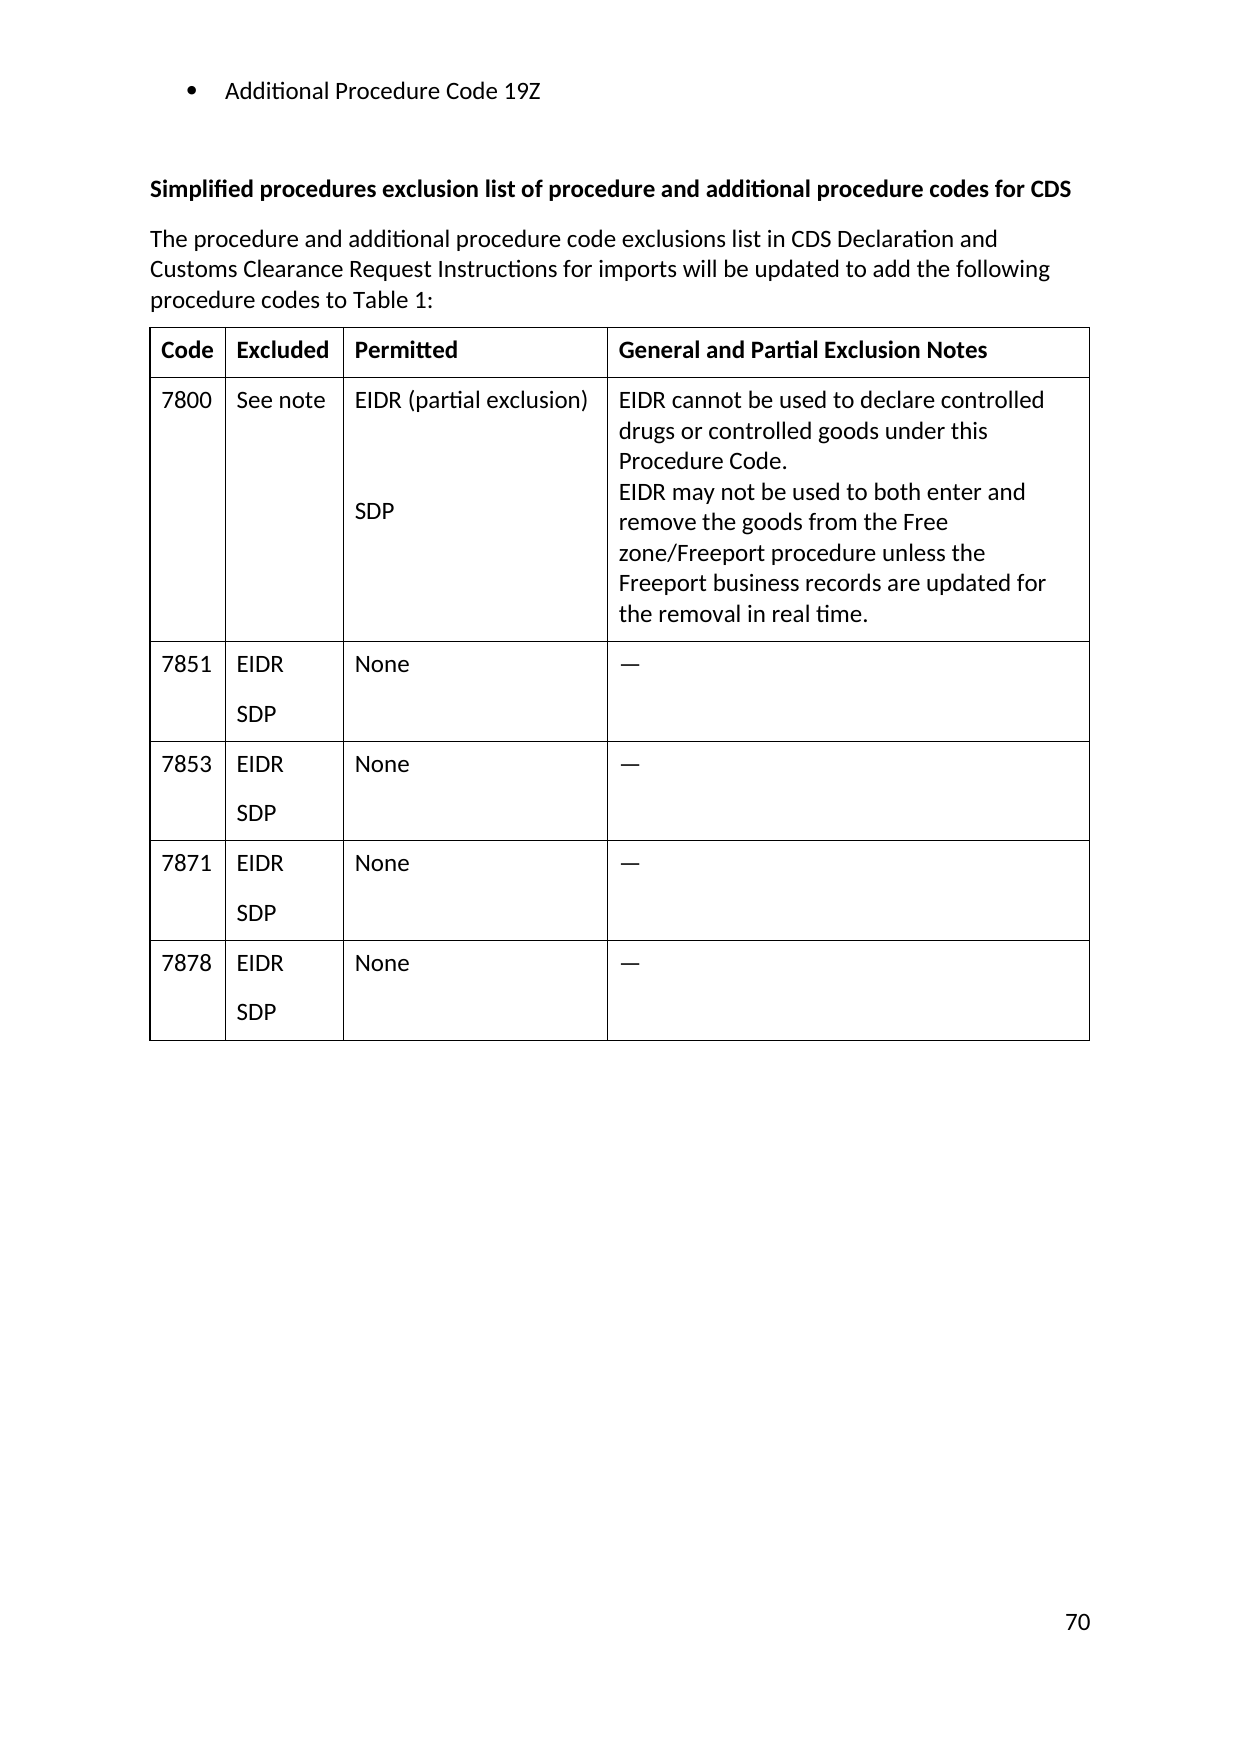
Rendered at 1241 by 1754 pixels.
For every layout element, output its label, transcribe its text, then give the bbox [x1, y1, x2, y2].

table_cell EIDR cannot be used to declare controlled drugs or controlled goods under this Procedure Code. EIDR may not be used to both enter and remove the goods from the Free zone/Freeport procedure unless the Freeport business records are updated for the removal in real time. [608, 378, 1089, 641]
table_cell — [608, 742, 1089, 840]
table_cell 7878 [151, 941, 225, 1039]
table_cell None [344, 841, 607, 940]
table_cell — [608, 841, 1089, 940]
text The procedure and additional procedure code exclusions list in CDS Declaration and Customs Clearance Request Instructions for imports will be updated to add the following procedure codes to Table 1: [150, 223, 1090, 314]
table_cell EIDR SDP [226, 742, 343, 840]
table_header Excluded [226, 328, 343, 377]
table_cell EIDR SDP [226, 941, 343, 1039]
table_cell EIDR (partial exclusion) SDP [344, 378, 607, 641]
subtitle Simplified procedures exclusion list of procedure and additional procedure codes for CDS [150, 173, 1090, 204]
table_cell None [344, 742, 607, 840]
table_cell 7853 [151, 742, 225, 840]
table_header General and Partial Exclusion Notes [608, 328, 1089, 377]
table_cell — [608, 642, 1089, 741]
table_cell EIDR SDP [226, 642, 343, 741]
table_cell 7851 [151, 642, 225, 741]
table_cell None [344, 941, 607, 1039]
table_cell — [608, 941, 1089, 1039]
table_cell 7871 [151, 841, 225, 940]
table_cell 7800 [151, 378, 225, 641]
table_cell EIDR SDP [226, 841, 343, 940]
table_header Permitted [344, 328, 607, 377]
list Additional Procedure Code 19Z [187, 75, 1090, 106]
table_cell None [344, 642, 607, 741]
table_cell See note [226, 378, 343, 641]
table_header Code [151, 328, 225, 377]
